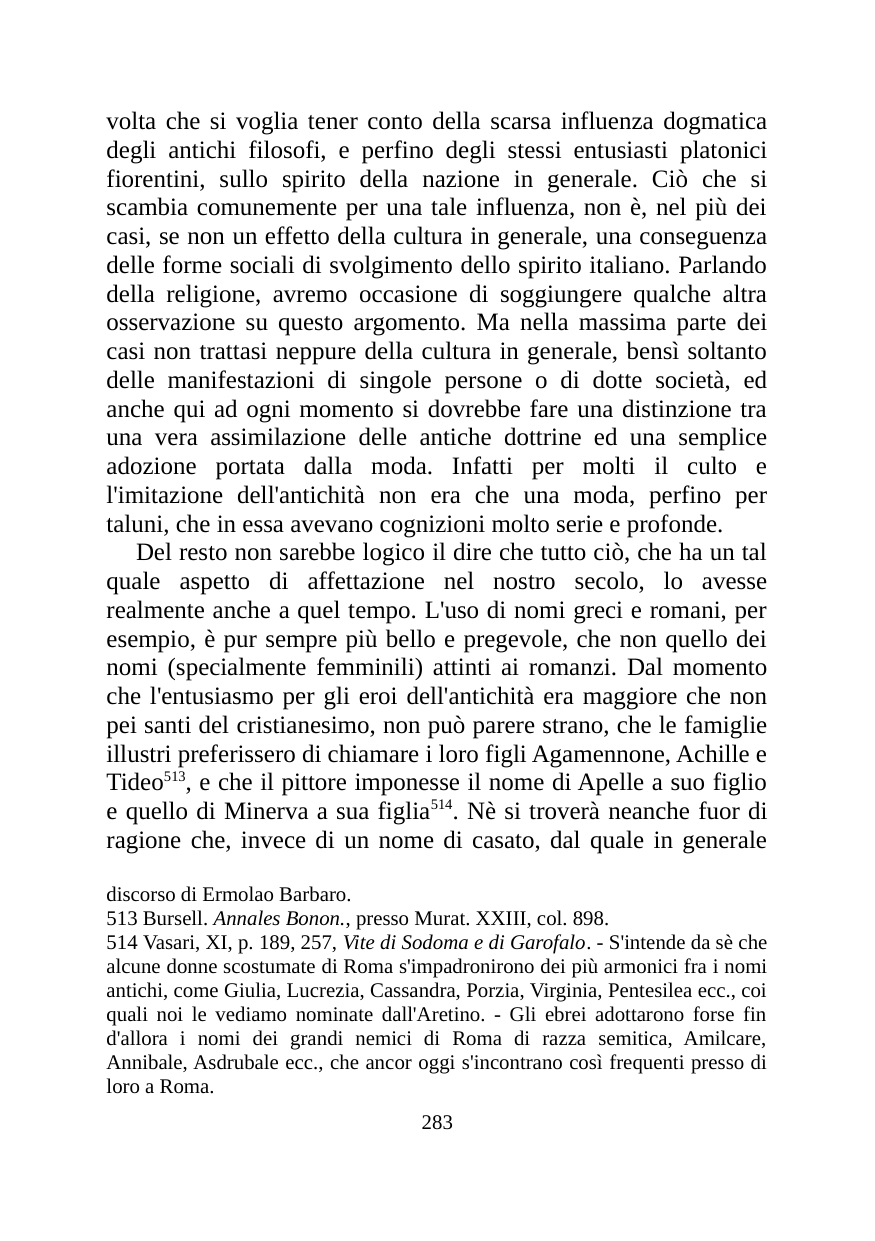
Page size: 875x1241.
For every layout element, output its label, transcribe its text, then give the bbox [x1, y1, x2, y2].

text Bursell. Annales Bonon., presso Murat. XXIII, col. 898. [106, 906, 768, 930]
text Vasari, XI, p. 189, 257, Vite di Sodoma e di Garofalo. - S'intende da sè che alcune donne scostumate di Roma s'impadronirono dei più armonici fra i nomi antichi, come Giulia, Lucrezia, Cassandra, Porzia, Virginia, Pentesilea ecc., coi quali noi le vediamo nominate dall'Aretino. - Gli ebrei adottarono forse fin d'allora i nomi dei grandi nemici di Roma di razza semitica, Amilcare, Annibale, Asdrubale ecc., che ancor oggi s'incontrano così frequenti presso di loro a Roma. [106, 930, 768, 1098]
text volta che si voglia tener conto della scarsa influenza dogmatica degli antichi filosofi, e perfino degli stessi entusiasti platonici fiorentini, sullo spirito della nazione in generale. Ciò che si scambia comunemente per una tale influenza, non è, nel più dei casi, se non un effetto della cultura in generale, una conseguenza delle forme sociali di svolgimento dello spirito italiano. Parlando della religione, avremo occasione di soggiungere qualche altra osservazione su questo argomento. Ma nella massima parte dei casi non trattasi neppure della cultura in generale, bensì soltanto delle manifestazioni di singole persone o di dotte società, ed anche qui ad ogni momento si dovrebbe fare una distinzione tra una vera assimilazione delle antiche dottrine ed una semplice adozione portata dalla moda. Infatti per molti il culto e l'imitazione dell'antichità non era che una moda, perfino per taluni, che in essa avevano cognizioni molto serie e profonde. [106, 106, 768, 537]
text Del resto non sarebbe logico il dire che tutto ciò, che ha un tal quale aspetto di affettazione nel nostro secolo, lo avesse realmente anche a quel tempo. L'uso di nomi greci e romani, per esempio, è pur sempre più bello e pregevole, che non quello dei nomi (specialmente femminili) attinti ai romanzi. Dal momento che l'entusiasmo per gli eroi dell'antichità era maggiore che non pei santi del cristianesimo, non può parere strano, che le famiglie illustri preferissero di chiamare i loro figli Agamennone, Achille e Tideo, e che il pittore imponesse il nome di Apelle a suo figlio e quello di Minerva a sua figlia. Nè si troverà neanche fuor di ragione che, invece di un nome di casato, dal quale in generale [106, 537, 768, 854]
text discorso di Ermolao Barbaro. [106, 882, 768, 906]
